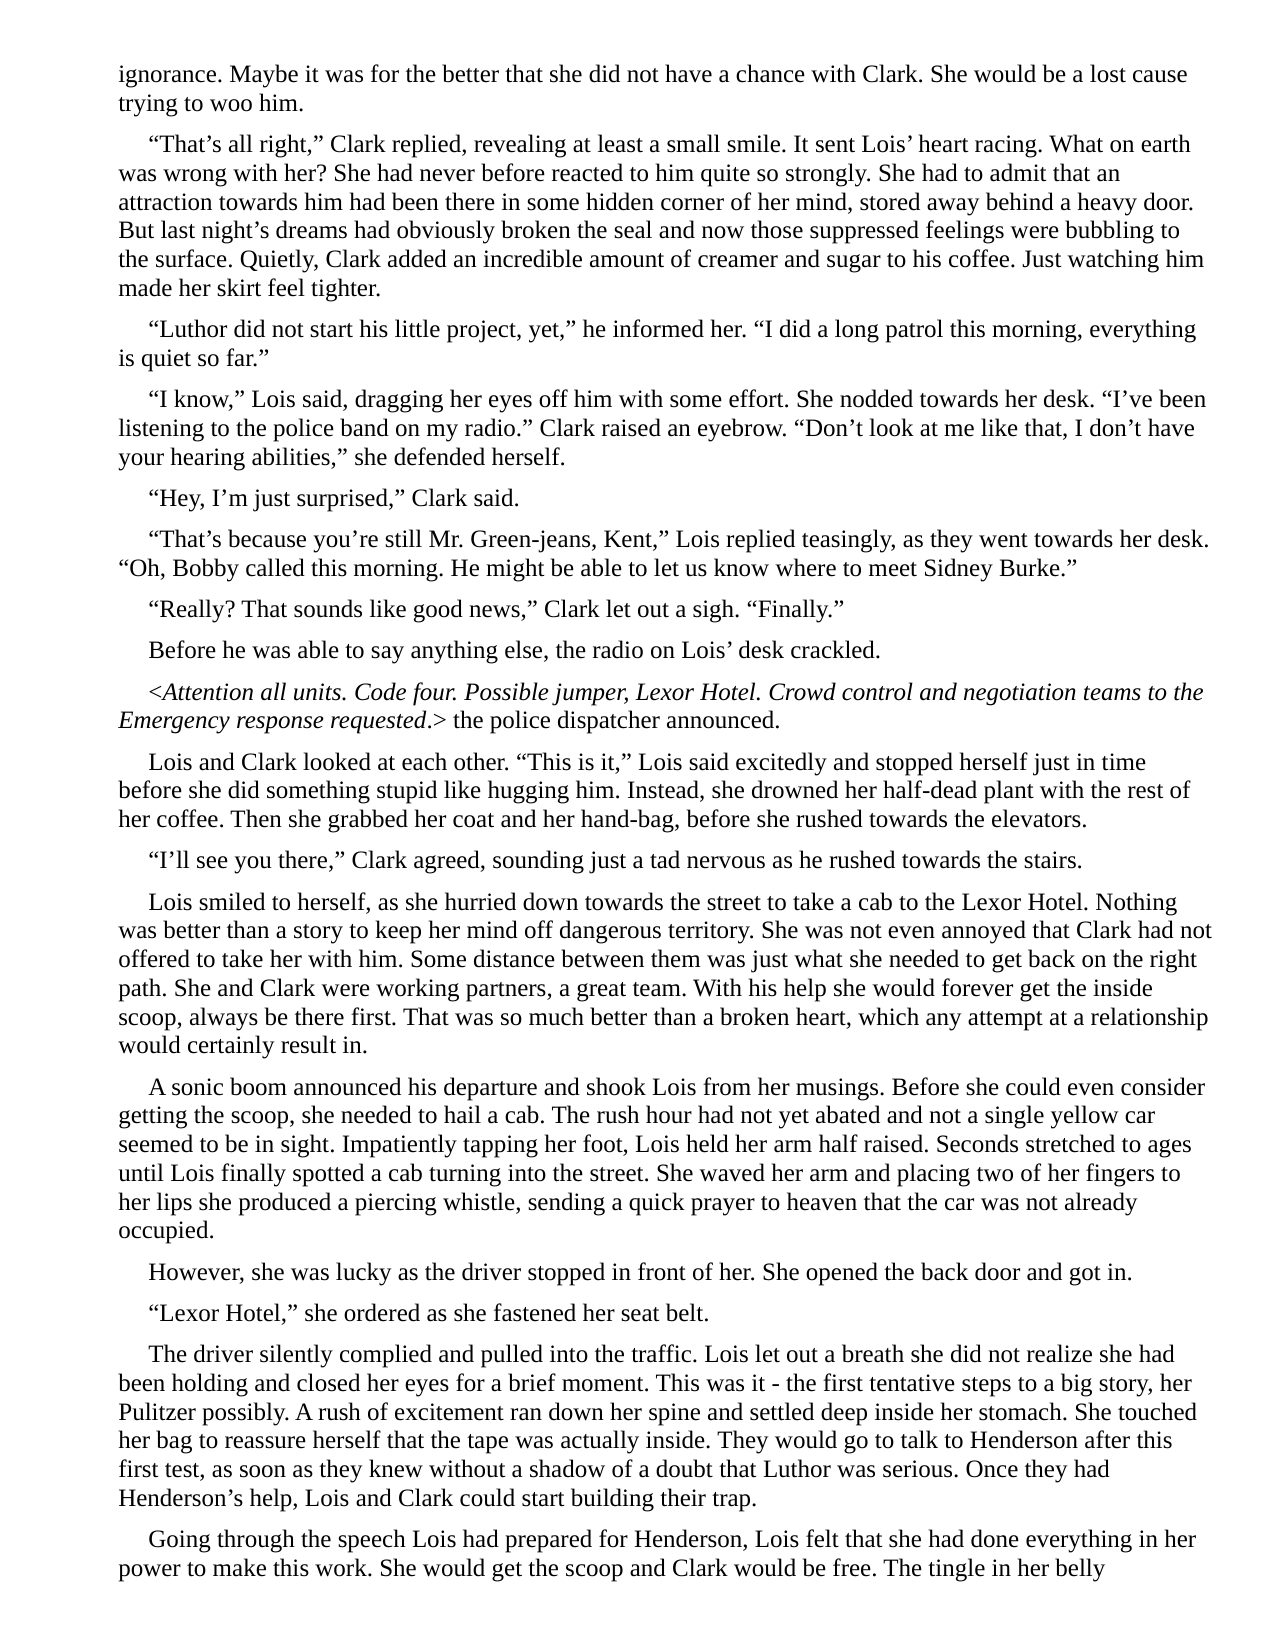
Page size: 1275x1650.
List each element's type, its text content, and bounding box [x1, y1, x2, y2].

text Going through the speech Lois had prepared for Henderson, Lois felt that she had done everything in her power to make this work. She would get the scoop and Clark would be free. The tingle in her belly [118, 1524, 1216, 1582]
text “Lexor Hotel,” she ordered as she fastened her seat belt. [118, 1298, 1216, 1327]
text Lois smiled to herself, as she hurried down towards the street to take a cab to the Lexor Hotel. Nothing was better than a story to keep her mind off dangerous territory. She was not even annoyed that Clark had not offered to take her with him. Some distance between them was just what she needed to get back on the right path. She and Clark were working partners, a great team. With his help she would forever get the inside scoop, always be there first. That was so much better than a broken heart, which any attempt at a relationship would certainly result in. [118, 887, 1216, 1059]
text A sonic boom announced his departure and shook Lois from her musings. Before she could even consider getting the scoop, she needed to hail a cab. The rush hour had not yet abated and not a single yellow car seemed to be in sight. Impatiently tapping her foot, Lois held her arm half raised. Seconds stretched to ages until Lois finally spotted a cab turning into the street. She waved her arm and placing two of her fingers to her lips she produced a piercing whistle, sending a quick prayer to heaven that the car was not already occupied. [118, 1072, 1216, 1244]
text “That’s all right,” Clark replied, revealing at least a small smile. It sent Lois’ heart racing. What on earth was wrong with her? She had never before reacted to him quite so strongly. She had to admit that an attraction towards him had been there in some hidden corner of her mind, stored away behind a heavy door. But last night’s dreams had obviously broken the seal and now those suppressed feelings were bubbling to the surface. Quietly, Clark added an incredible amount of creamer and sugar to his coffee. Just watching him made her skirt feel tighter. [118, 129, 1216, 302]
text ignorance. Maybe it was for the better that she did not have a chance with Clark. She would be a lost cause trying to woo him. [118, 59, 1216, 117]
text The driver silently complied and pulled into the traffic. Lois let out a breath she did not realize she had been holding and closed her eyes for a brief moment. This was it - the first tentative steps to a big story, her Pulitzer possibly. A rush of excitement ran down her spine and settled deep inside her stomach. She touched her bag to reassure herself that the tape was actually inside. They would go to talk to Henderson after this first test, as soon as they knew without a shadow of a doubt that Luthor was serious. Once they had Henderson’s help, Lois and Clark could start building their trap. [118, 1339, 1216, 1512]
text “Really? That sounds like good news,” Clark let out a sigh. “Finally.” [118, 594, 1216, 623]
text “That’s because you’re still Mr. Green-jeans, Kent,” Lois replied teasingly, as they went towards her desk. “Oh, Bobby called this morning. He might be able to let us know where to meet Sidney Burke.” [118, 524, 1216, 582]
text However, she was lucky as the driver stopped in front of her. She opened the back door and got in. [118, 1257, 1216, 1285]
text Before he was able to say anything else, the radio on Lois’ desk crackled. [118, 635, 1216, 664]
text “I’ll see you there,” Clark agreed, sounding just a tad nervous as he rushed towards the stairs. [118, 845, 1216, 874]
text <Attention all units. Code four. Possible jumper, Lexor Hotel. Crowd control and negotiation teams to the Emergency response requested.> the police dispatcher announced. [118, 677, 1216, 734]
text “Hey, I’m just surprised,” Clark said. [118, 483, 1216, 512]
text “Luthor did not start his little project, yet,” he informed her. “I did a long patrol this morning, everything is quiet so far.” [118, 314, 1216, 372]
text Lois and Clark looked at each other. “This is it,” Lois said excitedly and stopped herself just in time before she did something stupid like hugging him. Instead, she drowned her half-dead plant with the rest of her coffee. Then she grabbed her coat and her hand-bag, before she rushed towards the elevators. [118, 747, 1216, 833]
text “I know,” Lois said, dragging her eyes off him with some effort. She nodded towards her desk. “I’ve been listening to the police band on my radio.” Clark raised an eyebrow. “Don’t look at me like that, I don’t have your hearing abilities,” she defended herself. [118, 384, 1216, 470]
